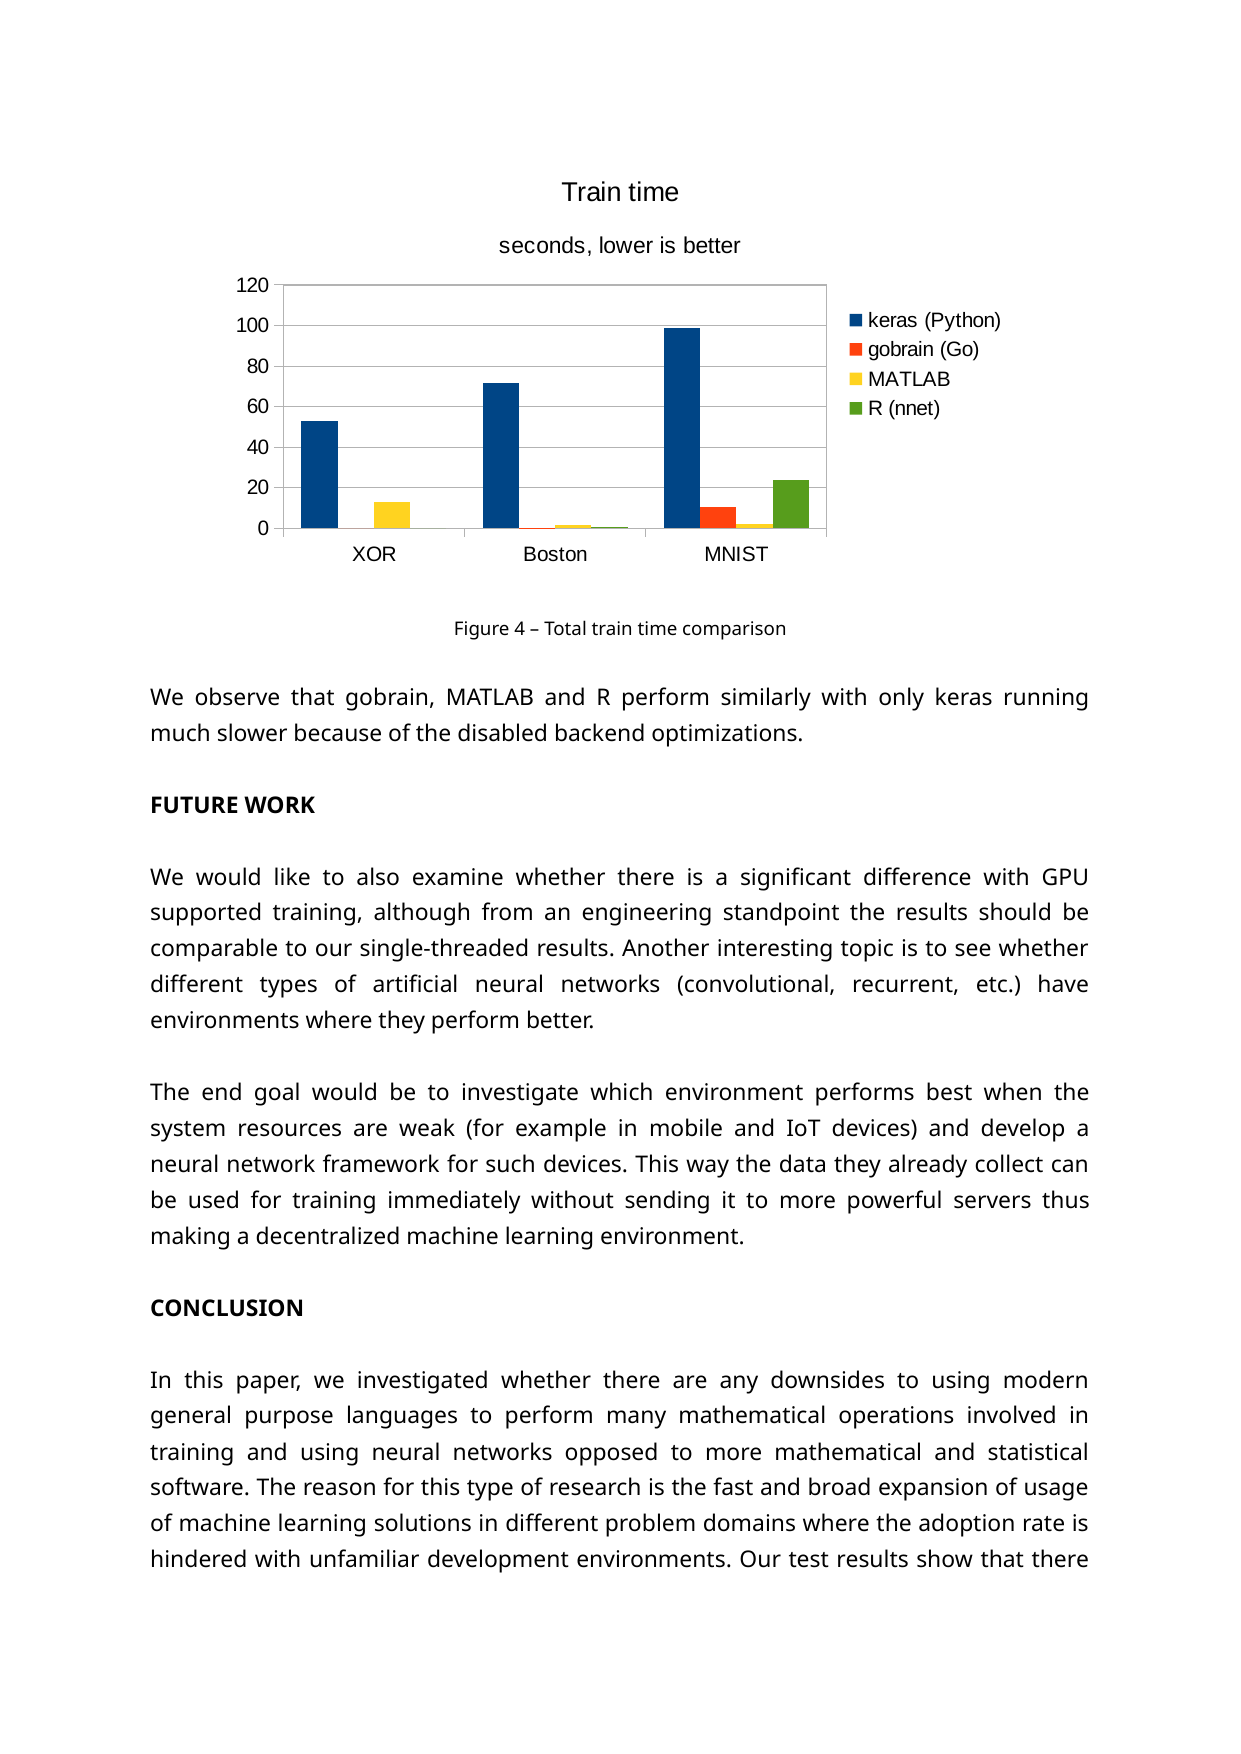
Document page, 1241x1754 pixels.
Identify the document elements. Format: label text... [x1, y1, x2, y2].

text The end goal would be to investigate which environment performs best when the system resources are weak (for example in mobile and IoT devices) and develop a neural network framework for such devices. This way the data they already collect can be used for training immediately without sending it to more powerful servers thus making a decentralized machine learning environment. [150, 1076, 1090, 1251]
text CONCLUSION [150, 1292, 1090, 1323]
text Figure 4 – Total train time comparison [150, 616, 1090, 641]
text We observe that gobrain, MATLAB and R perform similarly with only keras running much slower because of the disabled backend optimizations. [150, 681, 1090, 748]
text We would like to also examine whether there is a significant difference with GPU supported training, although from an engineering standpoint the results should be comparable to our single-threaded results. Another interesting topic is to see whether different types of artificial neural networks (convolutional, recurrent, etc.) have environments where they perform better. [150, 860, 1090, 1035]
text FUTURE WORK [150, 788, 1090, 820]
text In this paper, we investigated whether there are any downsides to using modern general purpose languages to perform many mathematical operations involved in training and using neural networks opposed to more mathematical and statistical software. The reason for this type of research is the fast and broad expansion of usage of machine learning solutions in different problem domains where the adoption rate is hindered with unfamiliar development environments. Our test results show that there [150, 1363, 1090, 1574]
